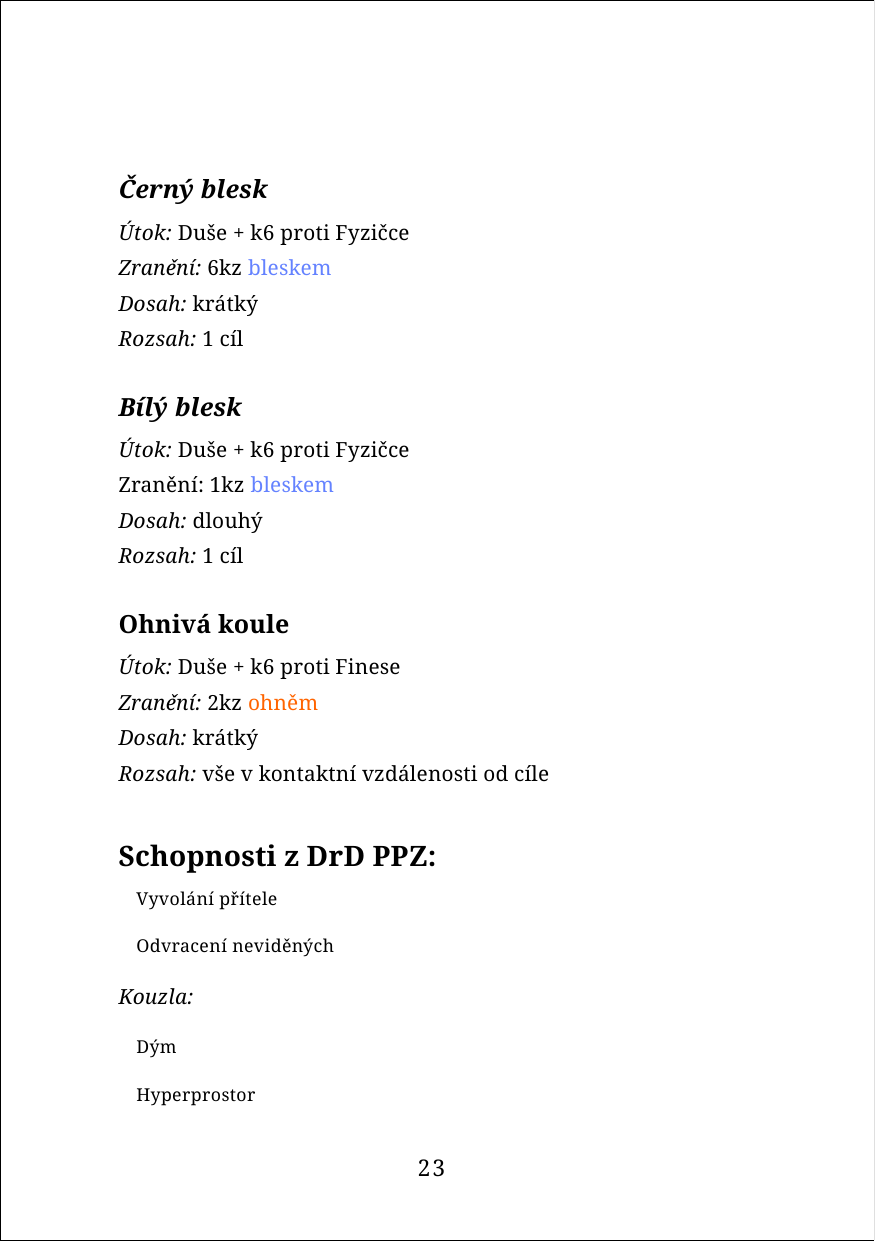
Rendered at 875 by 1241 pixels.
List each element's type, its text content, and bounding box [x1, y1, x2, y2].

text Odvracení neviděných [136, 934, 756, 958]
subtitle Bílý blesk [118, 389, 756, 423]
subtitle Ohnivá koule [118, 607, 756, 641]
text Útok: Duše + k6 proti Finese Zranění: 2kz ohněm Dosah: krátký Rozsah: vše v kontaktní vzdálenosti od cíle [118, 652, 756, 787]
text Útok: Duše + k6 proti Fyzičce Zranění: 1kz bleskem Dosah: dlouhý Rozsah: 1 cíl [118, 435, 756, 570]
subtitle Černý blesk [118, 172, 756, 206]
text Vyvolání přítele [136, 886, 756, 910]
text Dým [136, 1035, 756, 1059]
text Kouzla: [118, 982, 756, 1010]
text Útok: Duše + k6 proti Fyzičce Zranění: 6kz bleskem Dosah: krátký Rozsah: 1 cíl [118, 218, 756, 353]
text Hyperprostor [136, 1083, 756, 1107]
subtitle Schopnosti z DrD PPZ: [118, 836, 756, 874]
